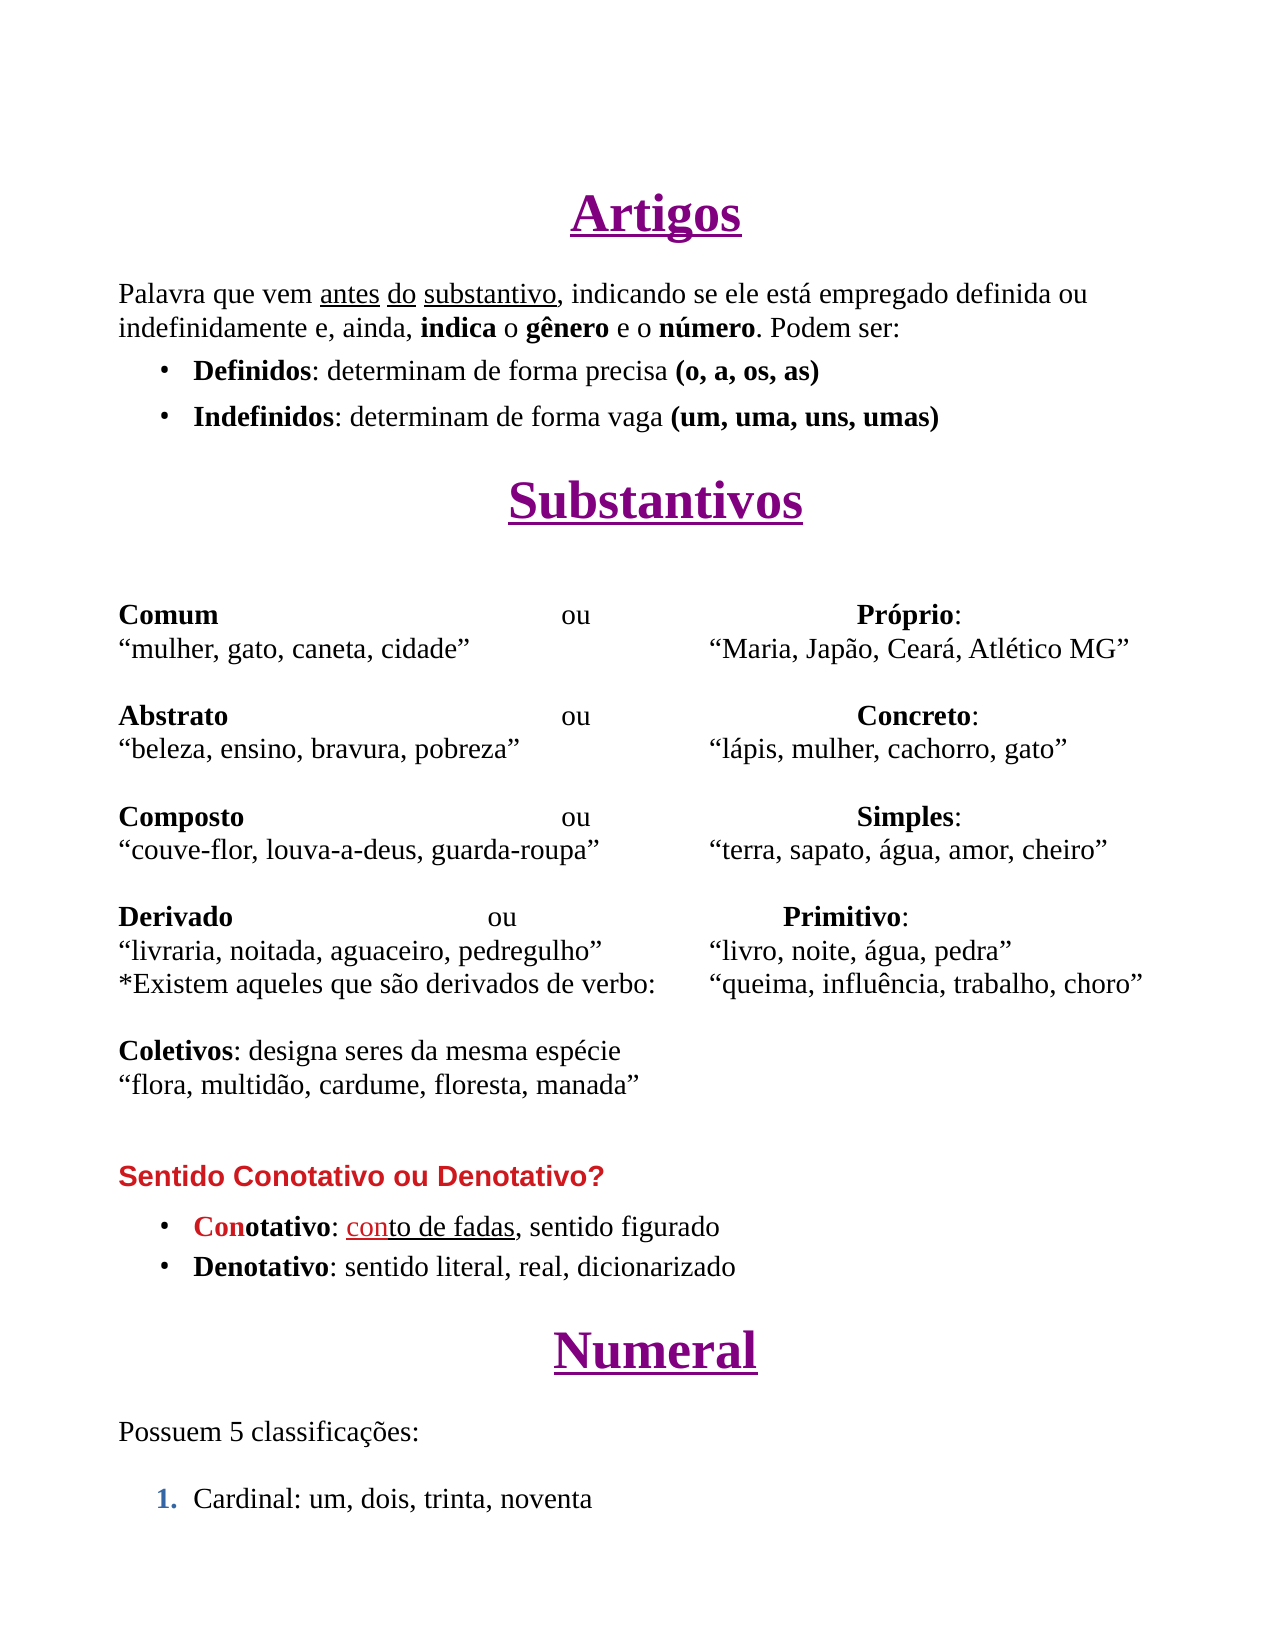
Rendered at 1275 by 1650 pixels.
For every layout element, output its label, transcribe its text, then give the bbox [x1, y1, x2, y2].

text “beleza, ensino, bravura, pobreza” “lápis, mulher, cachorro, gato” [118, 732, 1193, 765]
text Abstrato ou Concreto: [118, 698, 1193, 732]
text Artigos [118, 180, 1193, 243]
text “livraria, noitada, aguaceiro, pedregulho” “livro, noite, água, pedra” [118, 933, 1193, 966]
text Possuem 5 classificações: [118, 1414, 1193, 1447]
text Numeral [118, 1318, 1193, 1380]
list Indefinidos: determinam de forma vaga (um, uma, uns, umas) [156, 395, 1193, 434]
text Substantivos [118, 468, 1193, 530]
list Denotativo: sentido literal, real, dicionarizado [156, 1245, 1193, 1284]
list Conotativo: conto de fadas, sentido figurado [156, 1205, 1193, 1245]
text Derivado ou Primitivo: [118, 899, 1193, 933]
text “flora, multidão, cardume, floresta, manada” [118, 1067, 1193, 1101]
text Comum ou Próprio: [118, 597, 1193, 631]
text Coletivos: designa seres da mesma espécie [118, 1033, 1193, 1067]
text Palavra que vem antes do substantivo, indicando se ele está empregado definida ou indefinidamente e, ainda, indica o gênero e o número. Podem ser: [118, 276, 1193, 343]
text “couve-flor, louva-a-deus, guarda-roupa” “terra, sapato, água, amor, cheiro” [118, 832, 1193, 866]
list Definidos: determinam de forma precisa (o, a, os, as) [156, 349, 1193, 389]
text *Existem aqueles que são derivados de verbo: “queima, influência, trabalho, choro” [118, 966, 1193, 1000]
list Cardinal: um, dois, trinta, noventa [156, 1481, 1193, 1514]
text “mulher, gato, caneta, cidade” “Maria, Japão, Ceará, Atlético MG” [118, 631, 1193, 664]
subtitle Sentido Conotativo ou Denotativo? [118, 1159, 1193, 1193]
text Composto ou Simples: [118, 799, 1193, 832]
